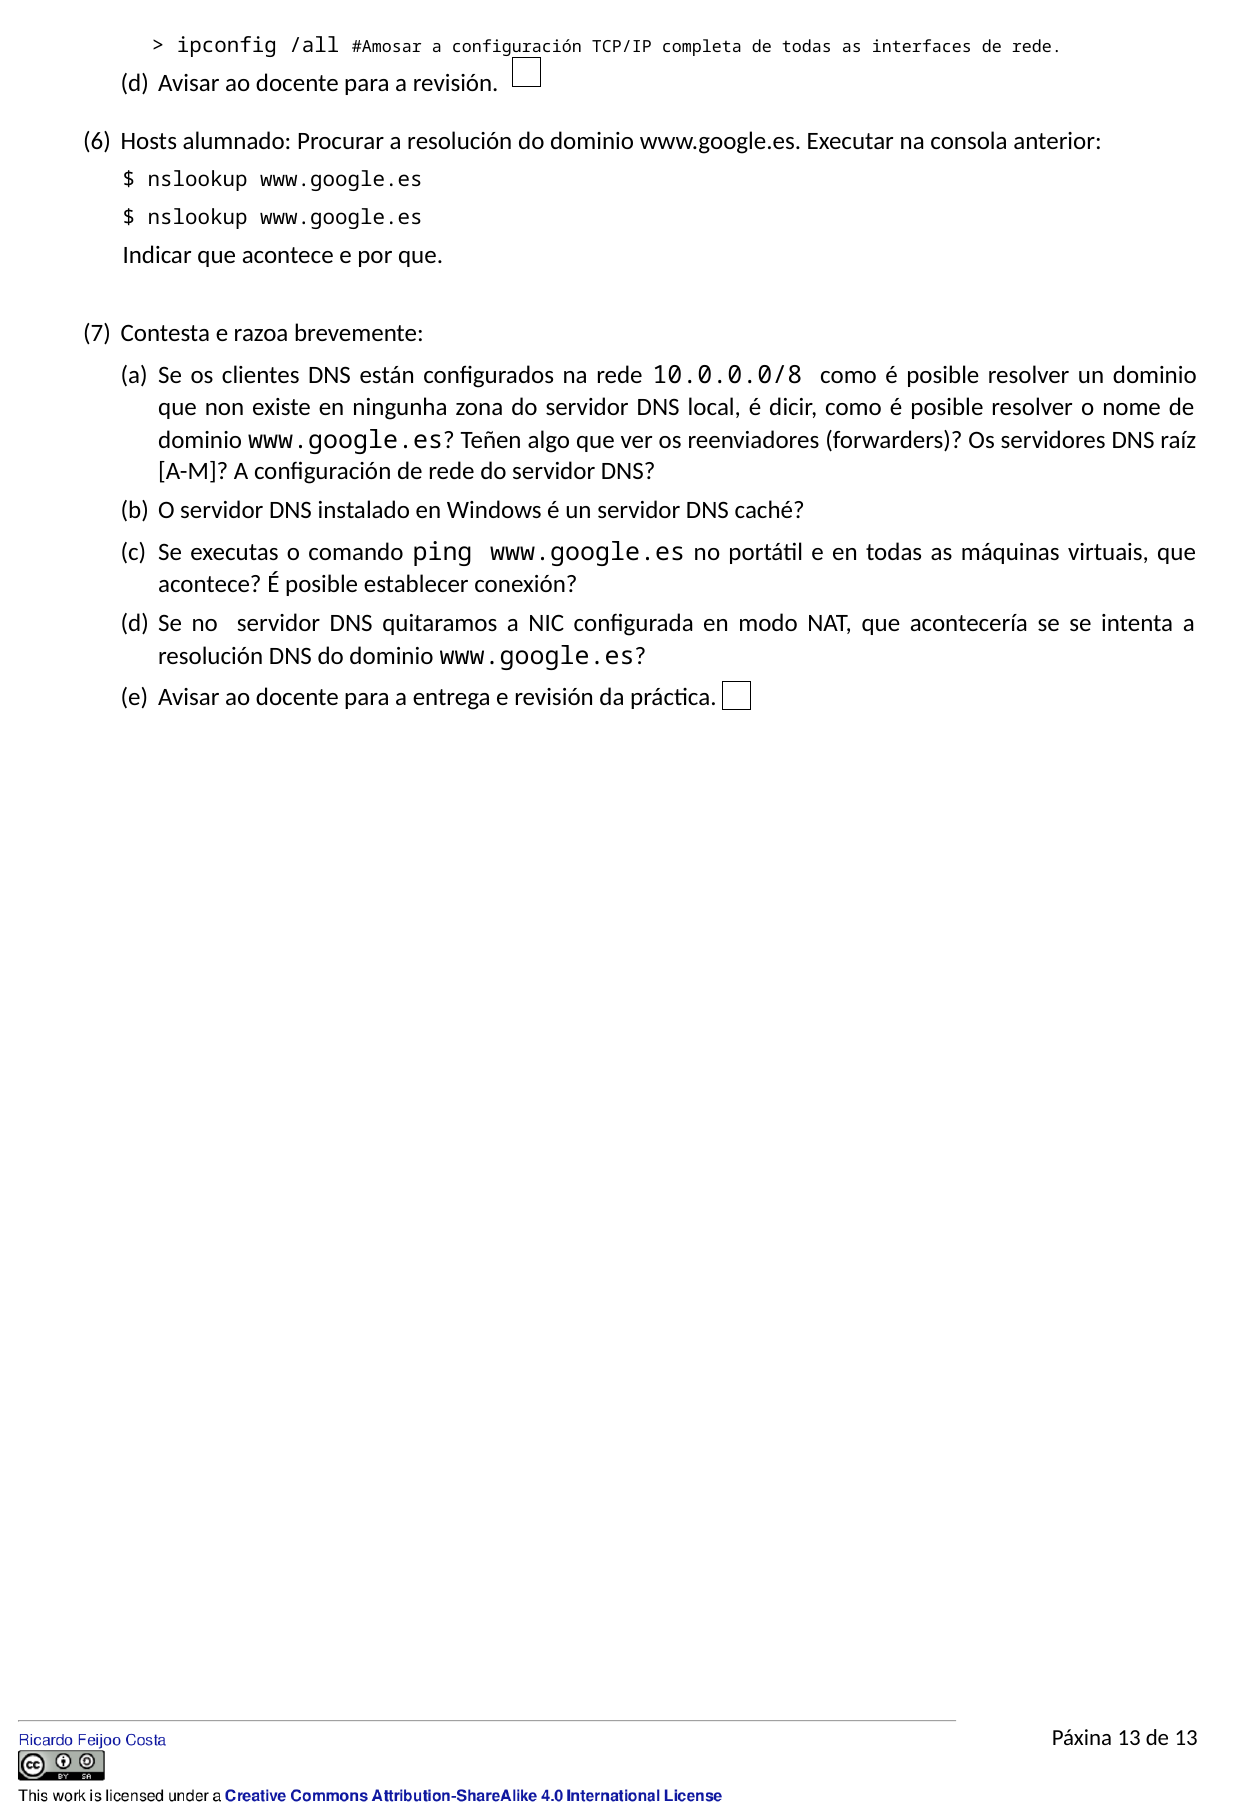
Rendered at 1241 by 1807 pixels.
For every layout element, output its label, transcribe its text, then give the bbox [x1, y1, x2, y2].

list $ nslookup www.google.es [122, 202, 1197, 230]
picture [8, 1715, 957, 1806]
list Indicar que acontece e por que. [122, 239, 1197, 269]
list Se executas o comando ping www.google.es no portátil e en todas as máquinas virtuais, que acontece? É posible establecer conexión? [120, 534, 1197, 598]
list Se no servidor DNS quitaramos a NIC configurada en modo NAT, que acontecería se se intenta a resolución DNS do dominio www.google.es? [120, 607, 1197, 672]
list Avisar ao docente para a entrega e revisión da práctica. [120, 681, 1197, 711]
list Avisar ao docente para a revisión. [120, 67, 1197, 98]
list Hosts alumnado: Procurar a resolución do dominio www.google.es. Executar na consola anterior: [83, 125, 1197, 156]
list Se os clientes DNS están configurados na rede 10.0.0.0/8 como é posible resolver un dominio que non existe en ningunha zona do servidor DNS local, é dicir, como é posible resolver o nome de dominio www.google.es? Teñen algo que ver os reenviadores (forwarders)? Os servidores DNS raíz [A-M]? A configuración de rede do servidor DNS? [120, 357, 1197, 486]
list O servidor DNS instalado en Windows é un servidor DNS caché? [120, 495, 1197, 525]
list $ nslookup www.google.es [122, 164, 1197, 193]
list > ipconfig /all #Amosar a configuración TCP/IP completa de todas as interfaces de rede. [116, 30, 1197, 58]
list Contesta e razoa brevemente: [83, 317, 1197, 348]
